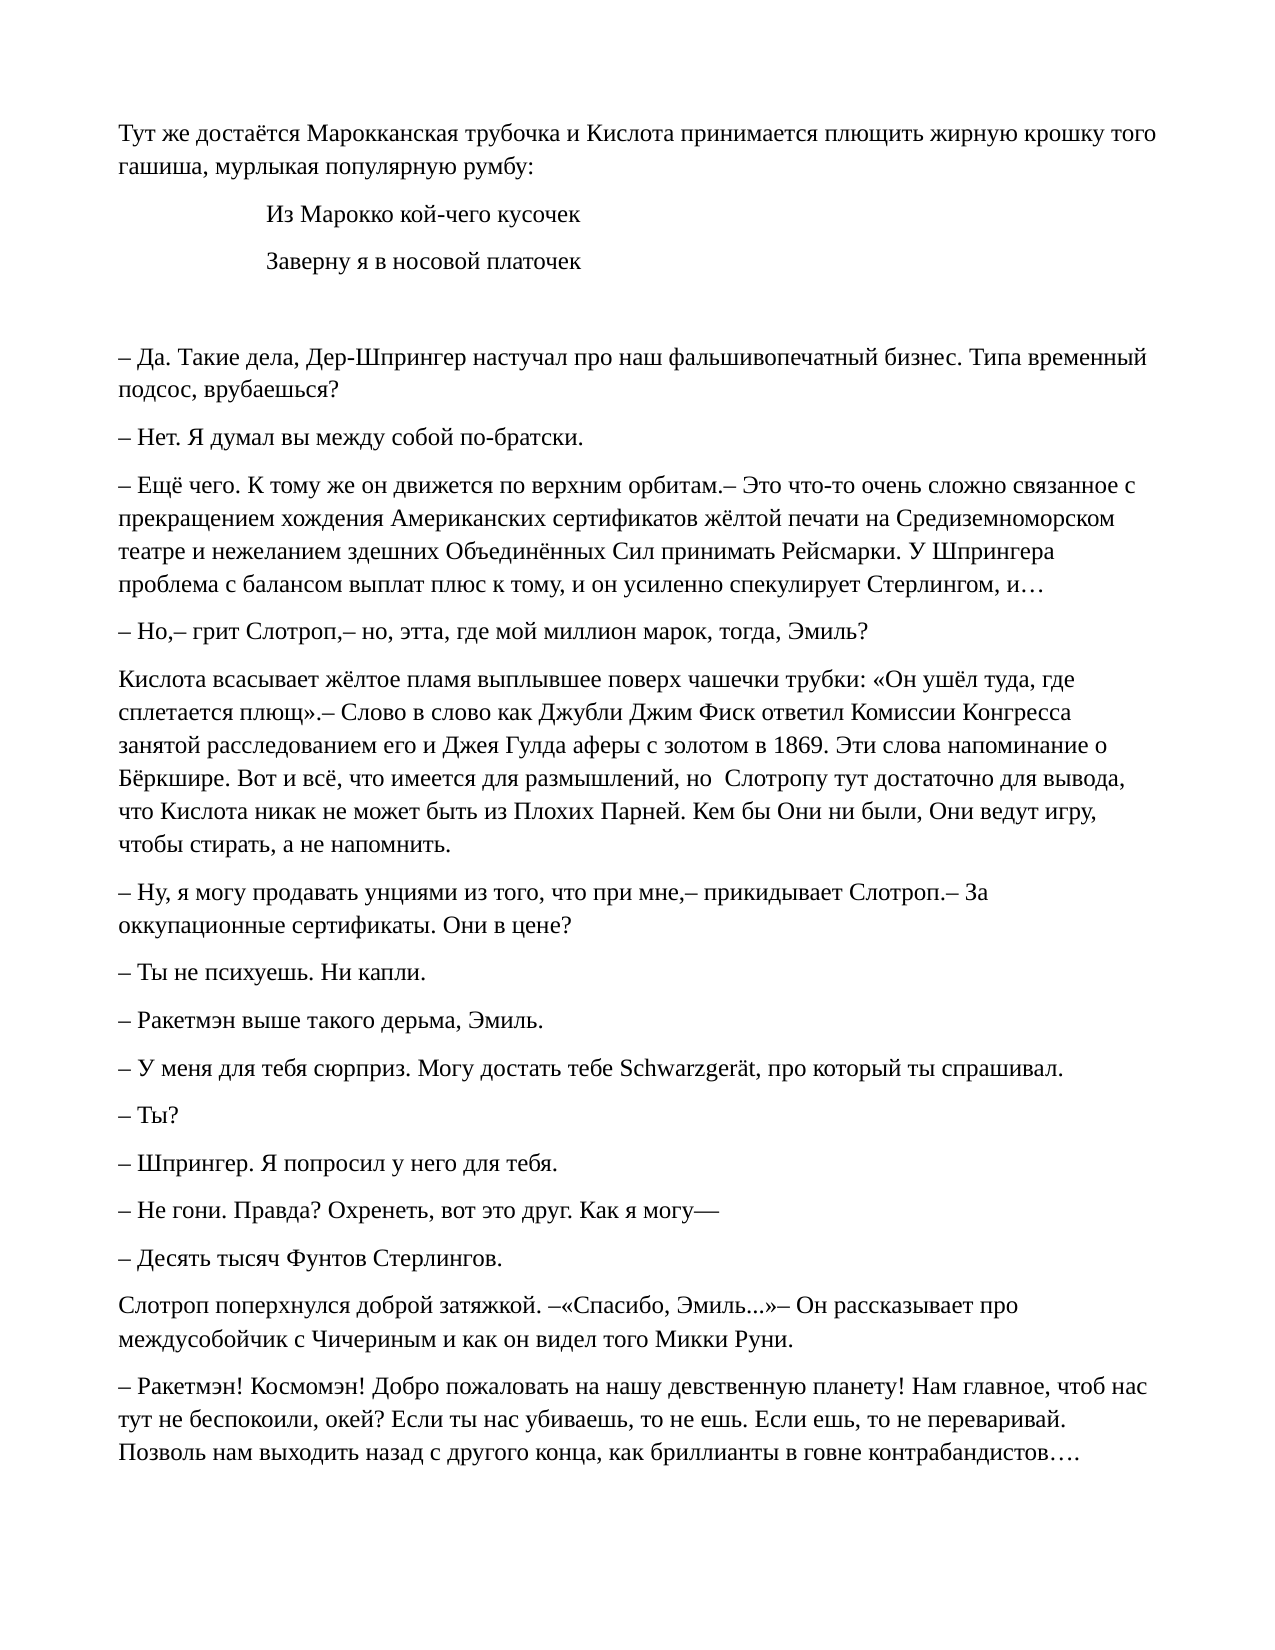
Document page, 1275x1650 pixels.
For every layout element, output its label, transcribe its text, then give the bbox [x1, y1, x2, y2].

text – У меня для тебя сюрприз. Могу достать тебе Schwarzgerät, про который ты спрашивал. [118, 1053, 1157, 1081]
text Из Марокко кой-чего кусочек [266, 199, 1157, 227]
text – Десять тысяч Фунтов Стерлингов. [118, 1243, 1157, 1272]
text – Не гони. Правда? Охренеть, вот это друг. Как я могу— [118, 1195, 1157, 1224]
text – Ракетмэн выше такого дерьма, Эмиль. [118, 1005, 1157, 1034]
text – Да. Такие дела, Дер-Шпрингер настучал про наш фальшивопечатный бизнес. Типа временный подсос, врубаешься? [118, 342, 1157, 403]
text – Ты не психуешь. Ни капли. [118, 957, 1157, 986]
text Кислота всасывает жёлтое пламя выплывшее поверх чашечки трубки: «Он ушёл туда, где сплетается плющ».– Слово в слово как Джубли Джим Фиск ответил Комиссии Конгресса занятой расследованием его и Джея Гулда аферы с золотом в 1869. Эти слова напоминание о Бёркшире. Вот и всё, что имеется для размышлений, но Слотропу тут достаточно для вывода, что Кислота никак не может быть из Плохих Парней. Кем бы Они ни были, Они ведут игру, чтобы стирать, а не напомнить. [118, 664, 1157, 858]
text Тут же достаётся Марокканская трубочка и Кислота принимается плющить жирную крошку того гашиша, мурлыкая популярную румбу: [118, 118, 1157, 180]
text – Нет. Я думал вы между собой по-братски. [118, 422, 1157, 451]
text Заверну я в носовой платочек [266, 246, 1157, 275]
text – Ну, я могу продавать унциями из того, что при мне,– прикидывает Слотроп.– За оккупационные сертификаты. Они в цене? [118, 877, 1157, 938]
text – Ракетмэн! Космомэн! Добро пожаловать на нашу девственную планету! Нам главное, чтоб нас тут не беспокоили, окей? Если ты нас убиваешь, то не ешь. Если ешь, то не переваривай. Позволь нам выходить назад с другого конца, как бриллианты в говне контрабандистов…. [118, 1371, 1157, 1466]
text – Шпрингер. Я попросил у него для тебя. [118, 1148, 1157, 1177]
text – Ещё чего. К тому же он движется по верхним орбитам.– Это что-то очень сложно связанное с прекращением хождения Американских сертификатов жёлтой печати на Средиземноморском театре и нежеланием здешних Объединённых Сил принимать Рейсмарки. У Шпрингера проблема с балансом выплат плюс к тому, и он усиленно спекулирует Стерлингом, и… [118, 470, 1157, 598]
text – Ты? [118, 1100, 1157, 1129]
text – Но,– грит Слотроп,– но, этта, где мой миллион марок, тогда, Эмиль? [118, 616, 1157, 645]
text Слотроп поперхнулся доброй затяжкой. –«Спасибо, Эмиль...»– Он рассказывает про междусобойчик с Чичериным и как он видел того Микки Руни. [118, 1291, 1157, 1352]
